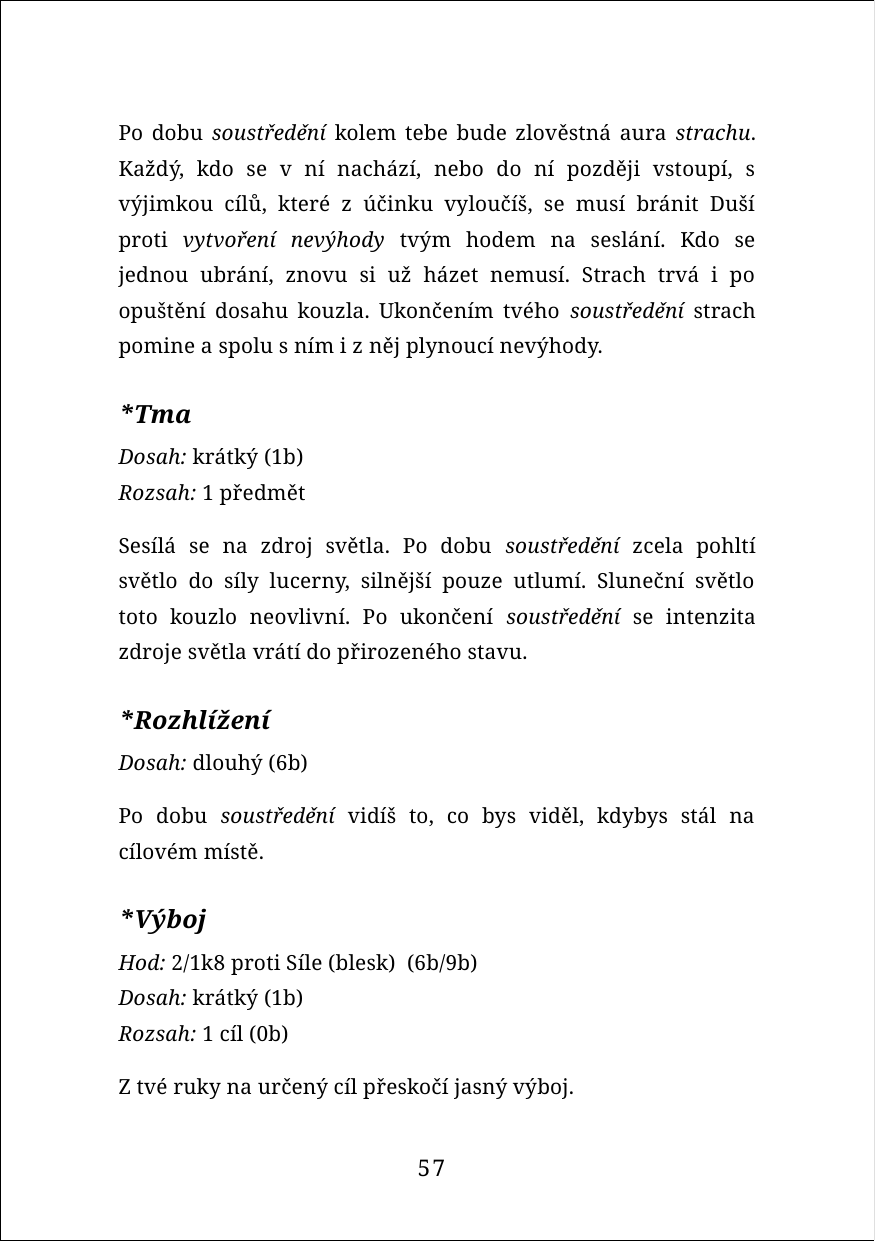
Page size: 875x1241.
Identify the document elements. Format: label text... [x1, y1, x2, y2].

subtitle *Tma [118, 396, 756, 430]
text Dosah: dlouhý (6b) [118, 748, 756, 777]
text Po dobu soustředění kolem tebe bude zlověstná aura strachu. Každý, kdo se v ní nachází, nebo do ní později vstoupí, s výjimkou cílů, které z účinku vyloučíš, se musí bránit Duší proti vytvoření nevýhody tvým hodem na seslání. Kdo se jednou ubrání, znovu si už házet nemusí. Strach trvá i po opuštění dosahu kouzla. Ukončením tvého soustředění strach pomine a spolu s ním i z něj plynoucí nevýhody. [118, 118, 756, 360]
text Z tvé ruky na určený cíl přeskočí jasný výboj. [118, 1072, 756, 1101]
subtitle *Rozhlížení [118, 702, 756, 737]
subtitle *Výboj [118, 902, 756, 936]
text Sesílá se na zdroj světla. Po dobu soustředění zcela pohltí světlo do síly lucerny, silnější pouze utlumí. Sluneční světlo toto kouzlo neovlivní. Po ukončení soustředění se intenzita zdroje světla vrátí do přirozeného stavu. [118, 531, 756, 666]
text Dosah: krátký (1b) Rozsah: 1 předmět [118, 442, 756, 506]
text Hod: 2/1k8 proti Síle (blesk) (6b/9b) Dosah: krátký (1b) Rozsah: 1 cíl (0b) [118, 948, 756, 1047]
text Po dobu soustředění vidíš to, co bys viděl, kdybys stál na cílovém místě. [118, 802, 756, 866]
